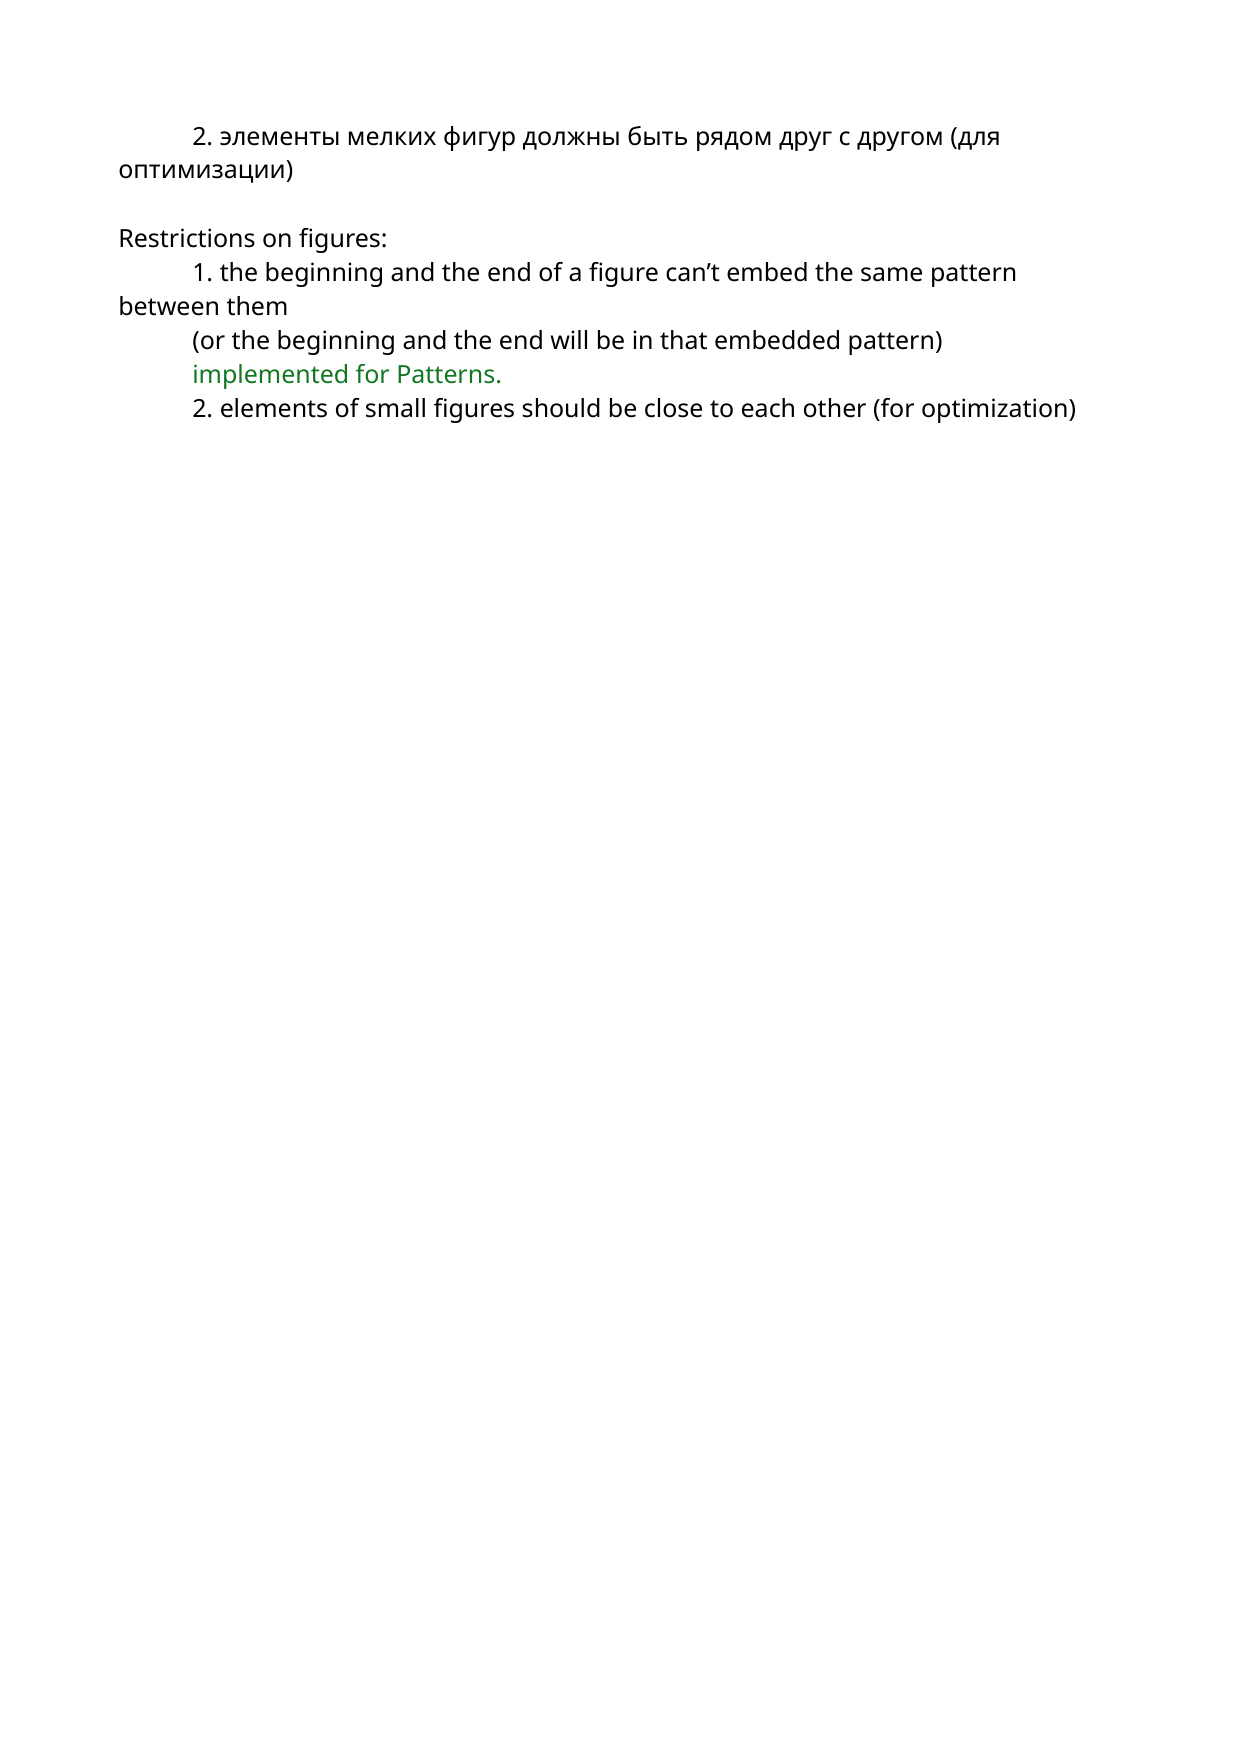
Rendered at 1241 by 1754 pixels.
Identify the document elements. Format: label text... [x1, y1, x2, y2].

text 2. элементы мелких фигур должны быть рядом друг с другом (для оптимизации) [118, 118, 1122, 186]
text (or the beginning and the end will be in that embedded pattern) [118, 322, 1122, 357]
text 2. elements of small figures should be close to each other (for optimization) [118, 391, 1122, 425]
text implemented for Patterns. [118, 357, 1122, 391]
text Restrictions on figures: [118, 220, 1122, 254]
text 1. the beginning and the end of a figure can’t embed the same pattern between them [118, 254, 1122, 322]
